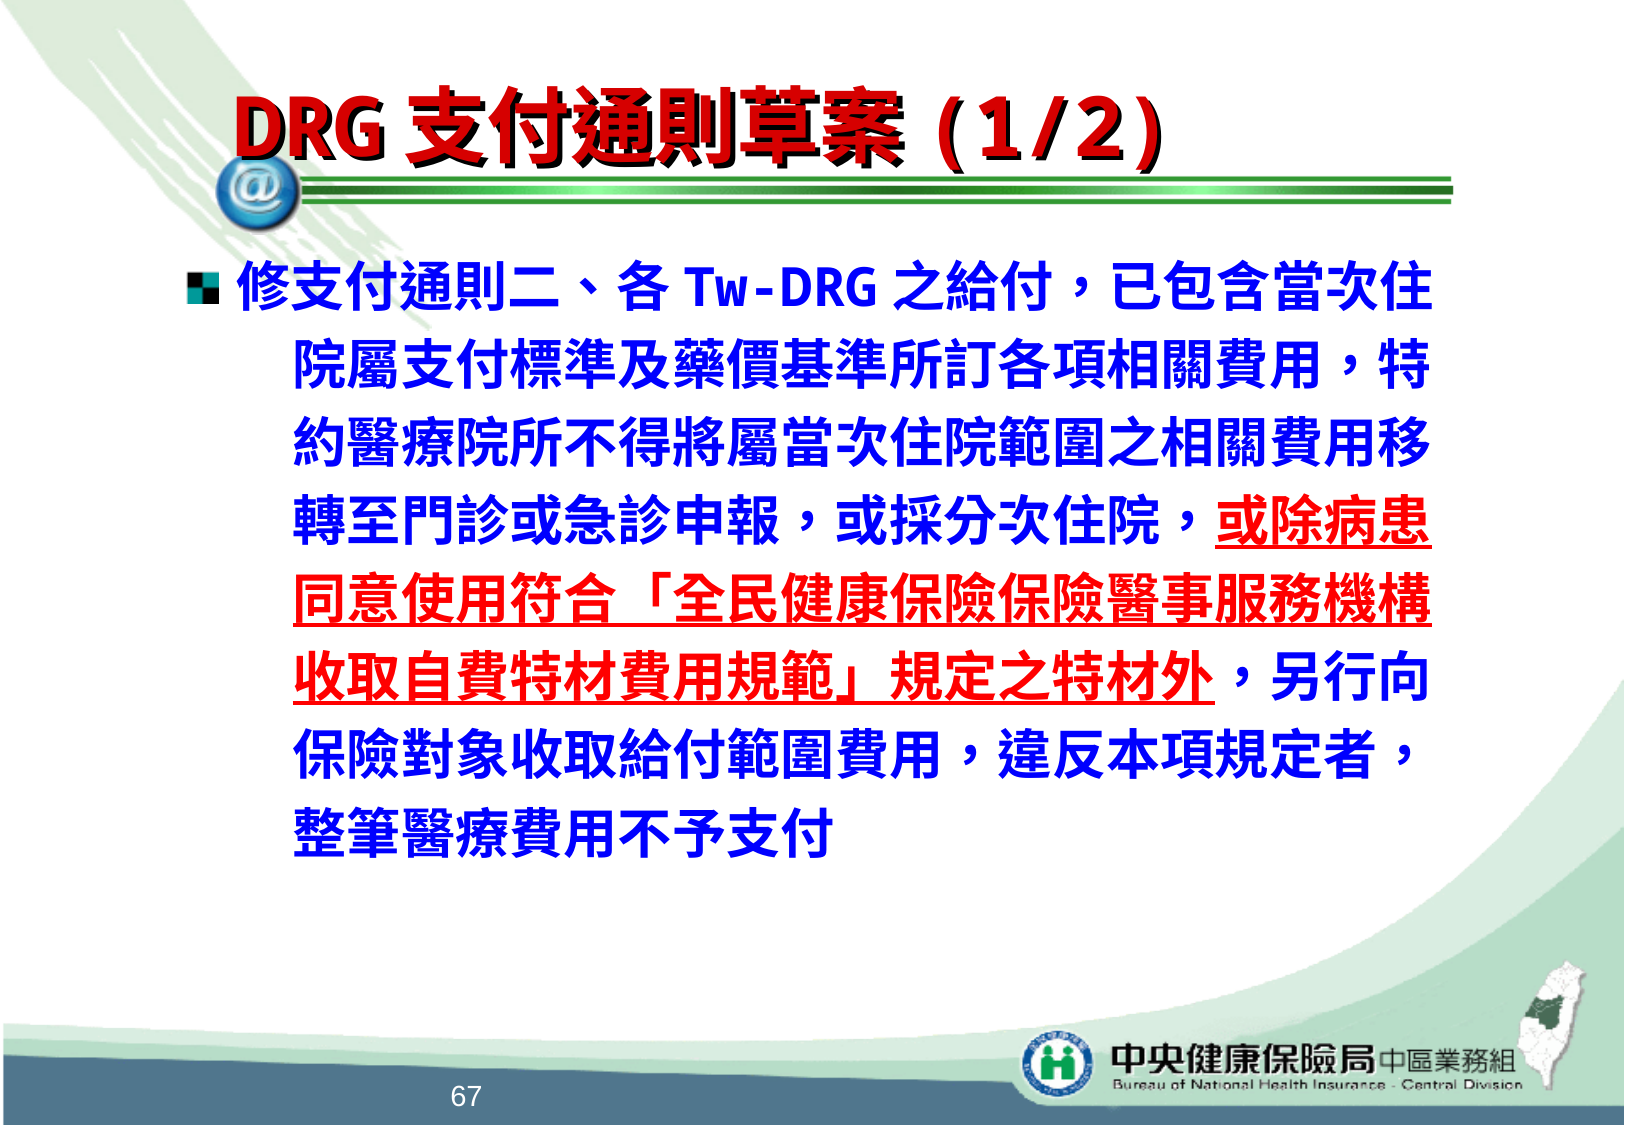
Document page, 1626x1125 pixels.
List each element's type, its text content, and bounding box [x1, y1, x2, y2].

list 修支付通則二、各Tw-DRG之給付，已包含當次住院屬支付標準及藥價基準所訂各項相關費用，特約醫療院所不得將屬當次住院範圍之相關費用移轉至門診或急診申報，或採分次住院，或除病患同意使用符合「全民健康保險保險醫事服務機構收取自費特材費用規範」規定之特材外，另行向保險對象收取給付範圍費用，違反本項規定者，整筆醫療費用不予支付 [165, 231, 1499, 971]
title DRG支付通則草案(1/2) [4, 0, 1404, 173]
text_box [435, 1065, 815, 1125]
